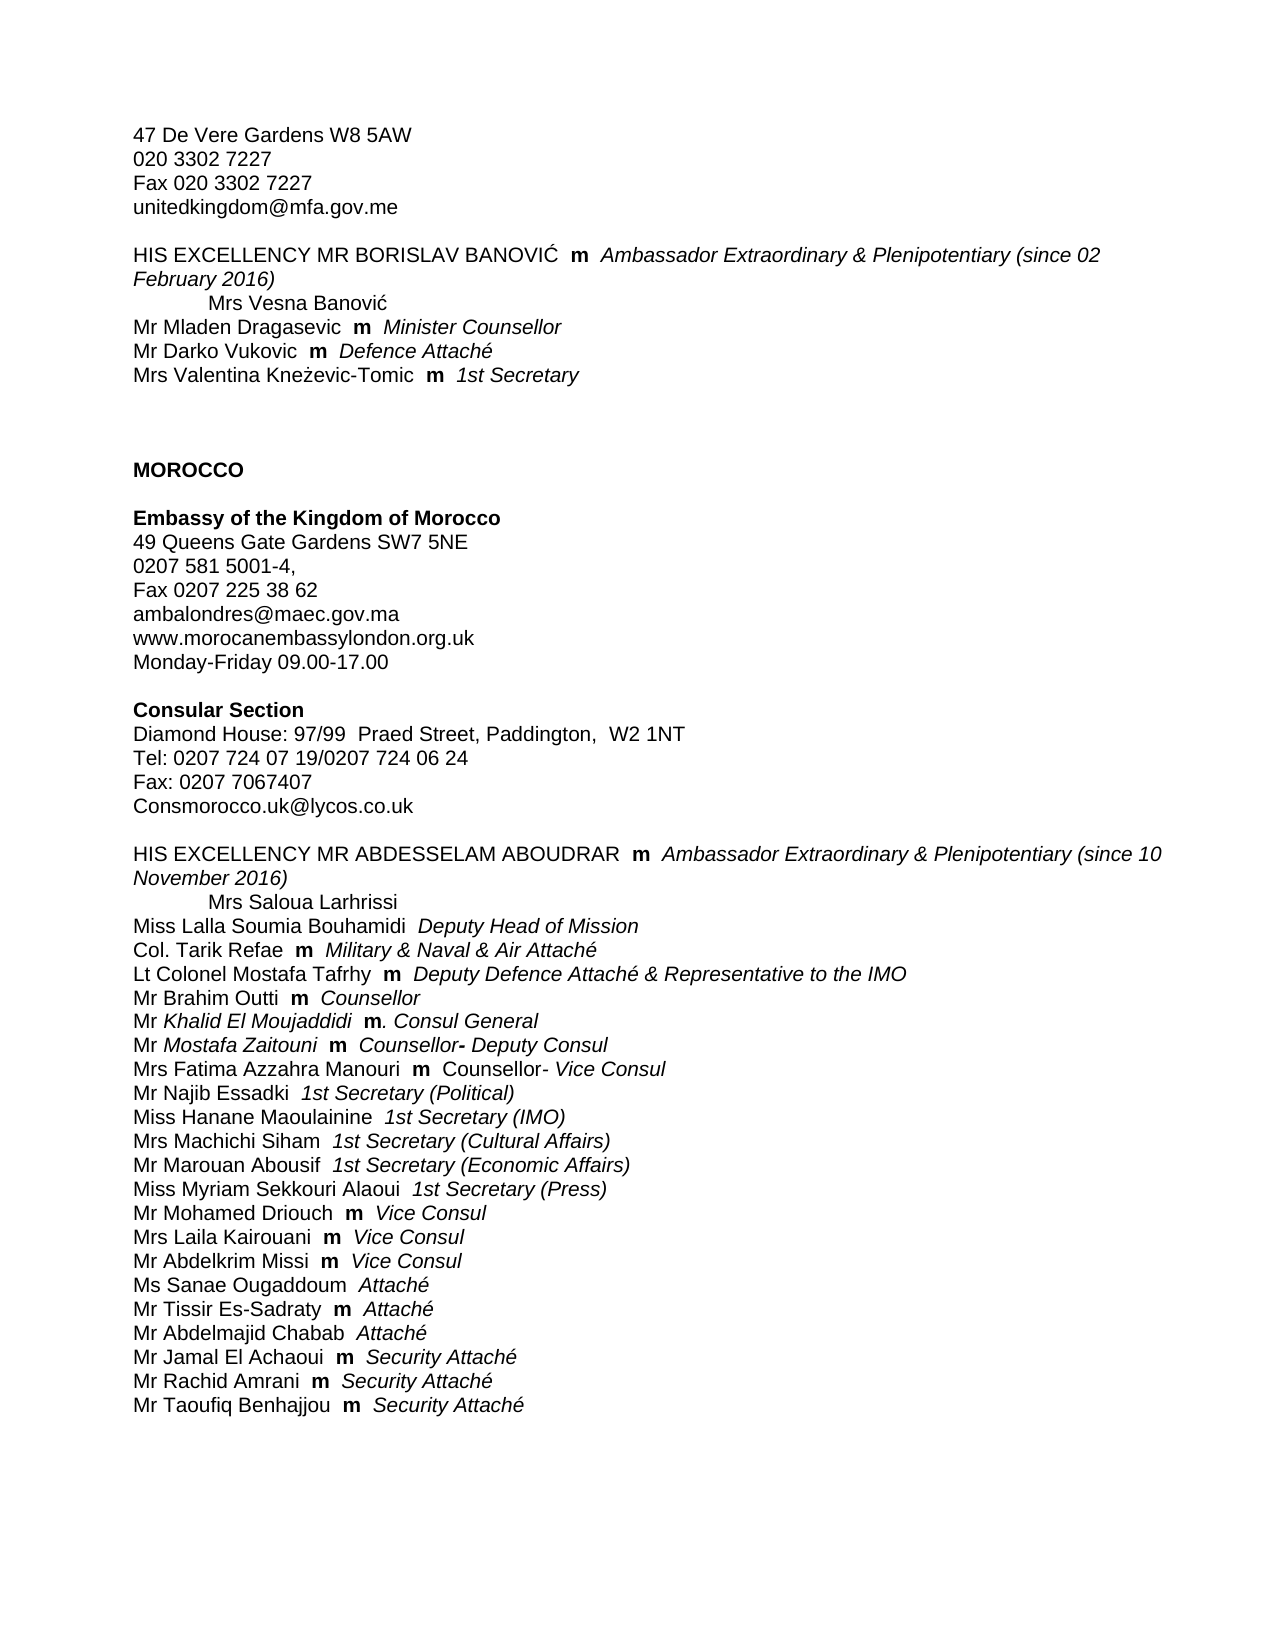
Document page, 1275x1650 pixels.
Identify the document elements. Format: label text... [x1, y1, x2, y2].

text Mr Mohamed Driouch m Vice Consul [133, 1201, 1181, 1225]
text 49 Queens Gate Gardens SW7 5NE [133, 530, 1181, 554]
text Mr Brahim Outti m Counsellor [133, 985, 1181, 1009]
text Fax: 0207 7067407 [133, 770, 1181, 794]
subtitle Embassy of the Kingdom of Morocco [133, 506, 1181, 530]
text Mrs Saloua Larhrissi [133, 889, 1181, 913]
text Col. Tarik Refae m Military & Naval & Air Attaché [133, 937, 1181, 961]
text Consmorocco.uk@lycos.co.uk [133, 794, 1181, 818]
text Mrs Laila Kairouani m Vice Consul [133, 1225, 1181, 1249]
text Mr Darko Vukovic m Defence Attaché [133, 338, 1181, 362]
text Lt Colonel Mostafa Tafrhy m Deputy Defence Attaché & Representative to the IMO [133, 961, 1181, 985]
text Mr Khalid El Moujaddidi m. Consul General [133, 1009, 1181, 1033]
text MOROCCO [133, 458, 1181, 482]
text Ms Sanae Ougaddoum Attaché [133, 1273, 1181, 1297]
text Consular Section Diamond House: 97/99 Praed Street, Paddington, W2 1NT [133, 698, 1181, 746]
text Miss Myriam Sekkouri Alaoui 1st Secretary (Press) [133, 1177, 1181, 1201]
text Mr Abdelmajid Chabab Attaché [133, 1321, 1181, 1345]
text Mrs Valentina Kneżevic-Tomic m 1st Secretary [133, 362, 1181, 386]
text ambalondres@maec.gov.ma www.morocanembassylondon.org.uk [133, 602, 1181, 650]
text unitedkingdom@mfa.gov.me [133, 195, 1181, 219]
text Mrs Fatima Azzahra Manouri m Counsellor- Vice Consul [133, 1057, 1181, 1081]
text HIS EXCELLENCY MR ABDESSELAM ABOUDRAR m Ambassador Extraordinary & Plenipotentiary (since 10 November 2016) [133, 842, 1181, 889]
text Mr Taoufiq Benhajjou m Security Attaché [133, 1393, 1181, 1417]
text Mr Marouan Abousif 1st Secretary (Economic Affairs) [133, 1153, 1181, 1177]
text Mr Jamal El Achaoui m Security Attaché [133, 1345, 1181, 1369]
text Tel: 0207 724 07 19/0207 724 06 24 [133, 746, 1181, 770]
text Mr Tissir Es-Sadraty m Attaché [133, 1297, 1181, 1321]
text Monday-Friday 09.00-17.00 [133, 650, 1181, 674]
text Mrs Machichi Siham 1st Secretary (Cultural Affairs) [133, 1129, 1181, 1153]
text Mr Mostafa Zaitouni m Counsellor- Deputy Consul [133, 1033, 1181, 1057]
text HIS EXCELLENCY MR BORISLAV BANOVIĆ m Ambassador Extraordinary & Plenipotentiary (since 02 February 2016) [133, 243, 1181, 291]
text Miss Lalla Soumia Bouhamidi Deputy Head of Mission [133, 913, 1181, 937]
text 47 De Vere Gardens W8 5AW [133, 123, 1181, 147]
text Fax 0207 225 38 62 [133, 578, 1181, 602]
text 020 3302 7227 [133, 147, 1181, 171]
text Fax 020 3302 7227 [133, 171, 1181, 195]
text Mr Rachid Amrani m Security Attaché [133, 1369, 1181, 1393]
text Mrs Vesna Banović [133, 291, 1181, 314]
text Mr Mladen Dragasevic m Minister Counsellor [133, 314, 1181, 338]
text Mr Abdelkrim Missi m Vice Consul [133, 1249, 1181, 1273]
text Mr Najib Essadki 1st Secretary (Political) [133, 1081, 1181, 1105]
text 0207 581 5001-4, [133, 554, 1181, 578]
text Miss Hanane Maoulainine 1st Secretary (IMO) [133, 1105, 1181, 1129]
